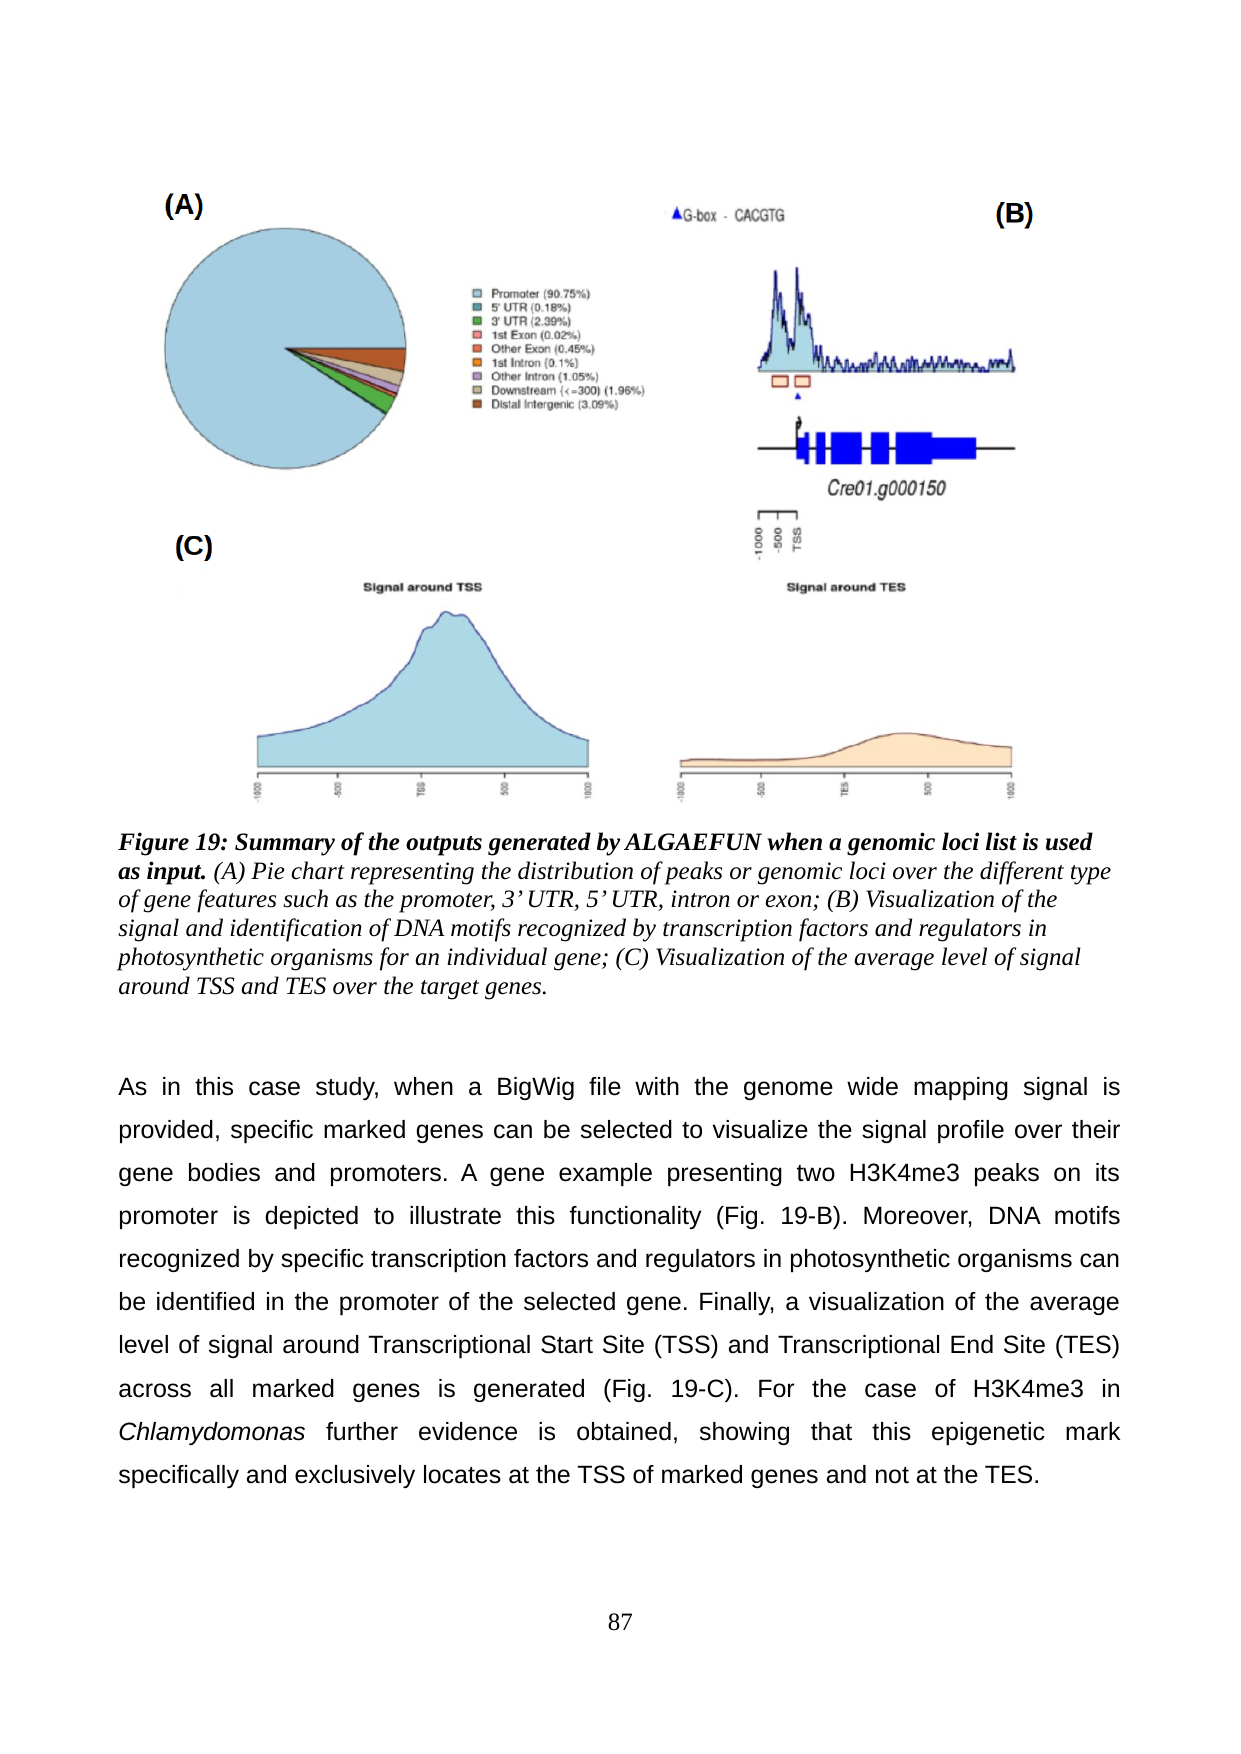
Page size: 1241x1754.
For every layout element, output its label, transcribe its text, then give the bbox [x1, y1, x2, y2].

text Figure 19: Summary of the outputs generated by ALGAEFUN when a genomic loci list is used as input. (A) Pie chart representing the distribution of peaks or genomic loci over the different type of gene features such as the promoter, 3’ UTR, 5’ UTR, intron or exon; (B) Visualization of the signal and identification of DNA motifs recognized by transcription factors and regulators in photosynthetic organisms for an individual gene; (C) Visualization of the average level of signal around TSS and TES over the target genes. [118, 827, 1122, 999]
text As in this case study, when a BigWig file with the genome wide mapping signal is provided, specific marked genes can be selected to visualize the signal profile over their gene bodies and promoters. A gene example presenting two H3K4me3 peaks on its promoter is depicted to illustrate this functionality (Fig. 19-B). Moreover, DNA motifs recognized by specific transcription factors and regulators in photosynthetic organisms can be identified in the promoter of the selected gene. Finally, a visualization of the average level of signal around Transcriptional Start Site (TSS) and Transcriptional End Site (TES) across all marked genes is generated (Fig. 19-C). For the case of H3K4me3 in Chlamydomonas further evidence is obtained, showing that this epigenetic mark specifically and exclusively locates at the TSS of marked genes and not at the TES. [118, 1072, 1122, 1488]
picture [118, 176, 1123, 827]
